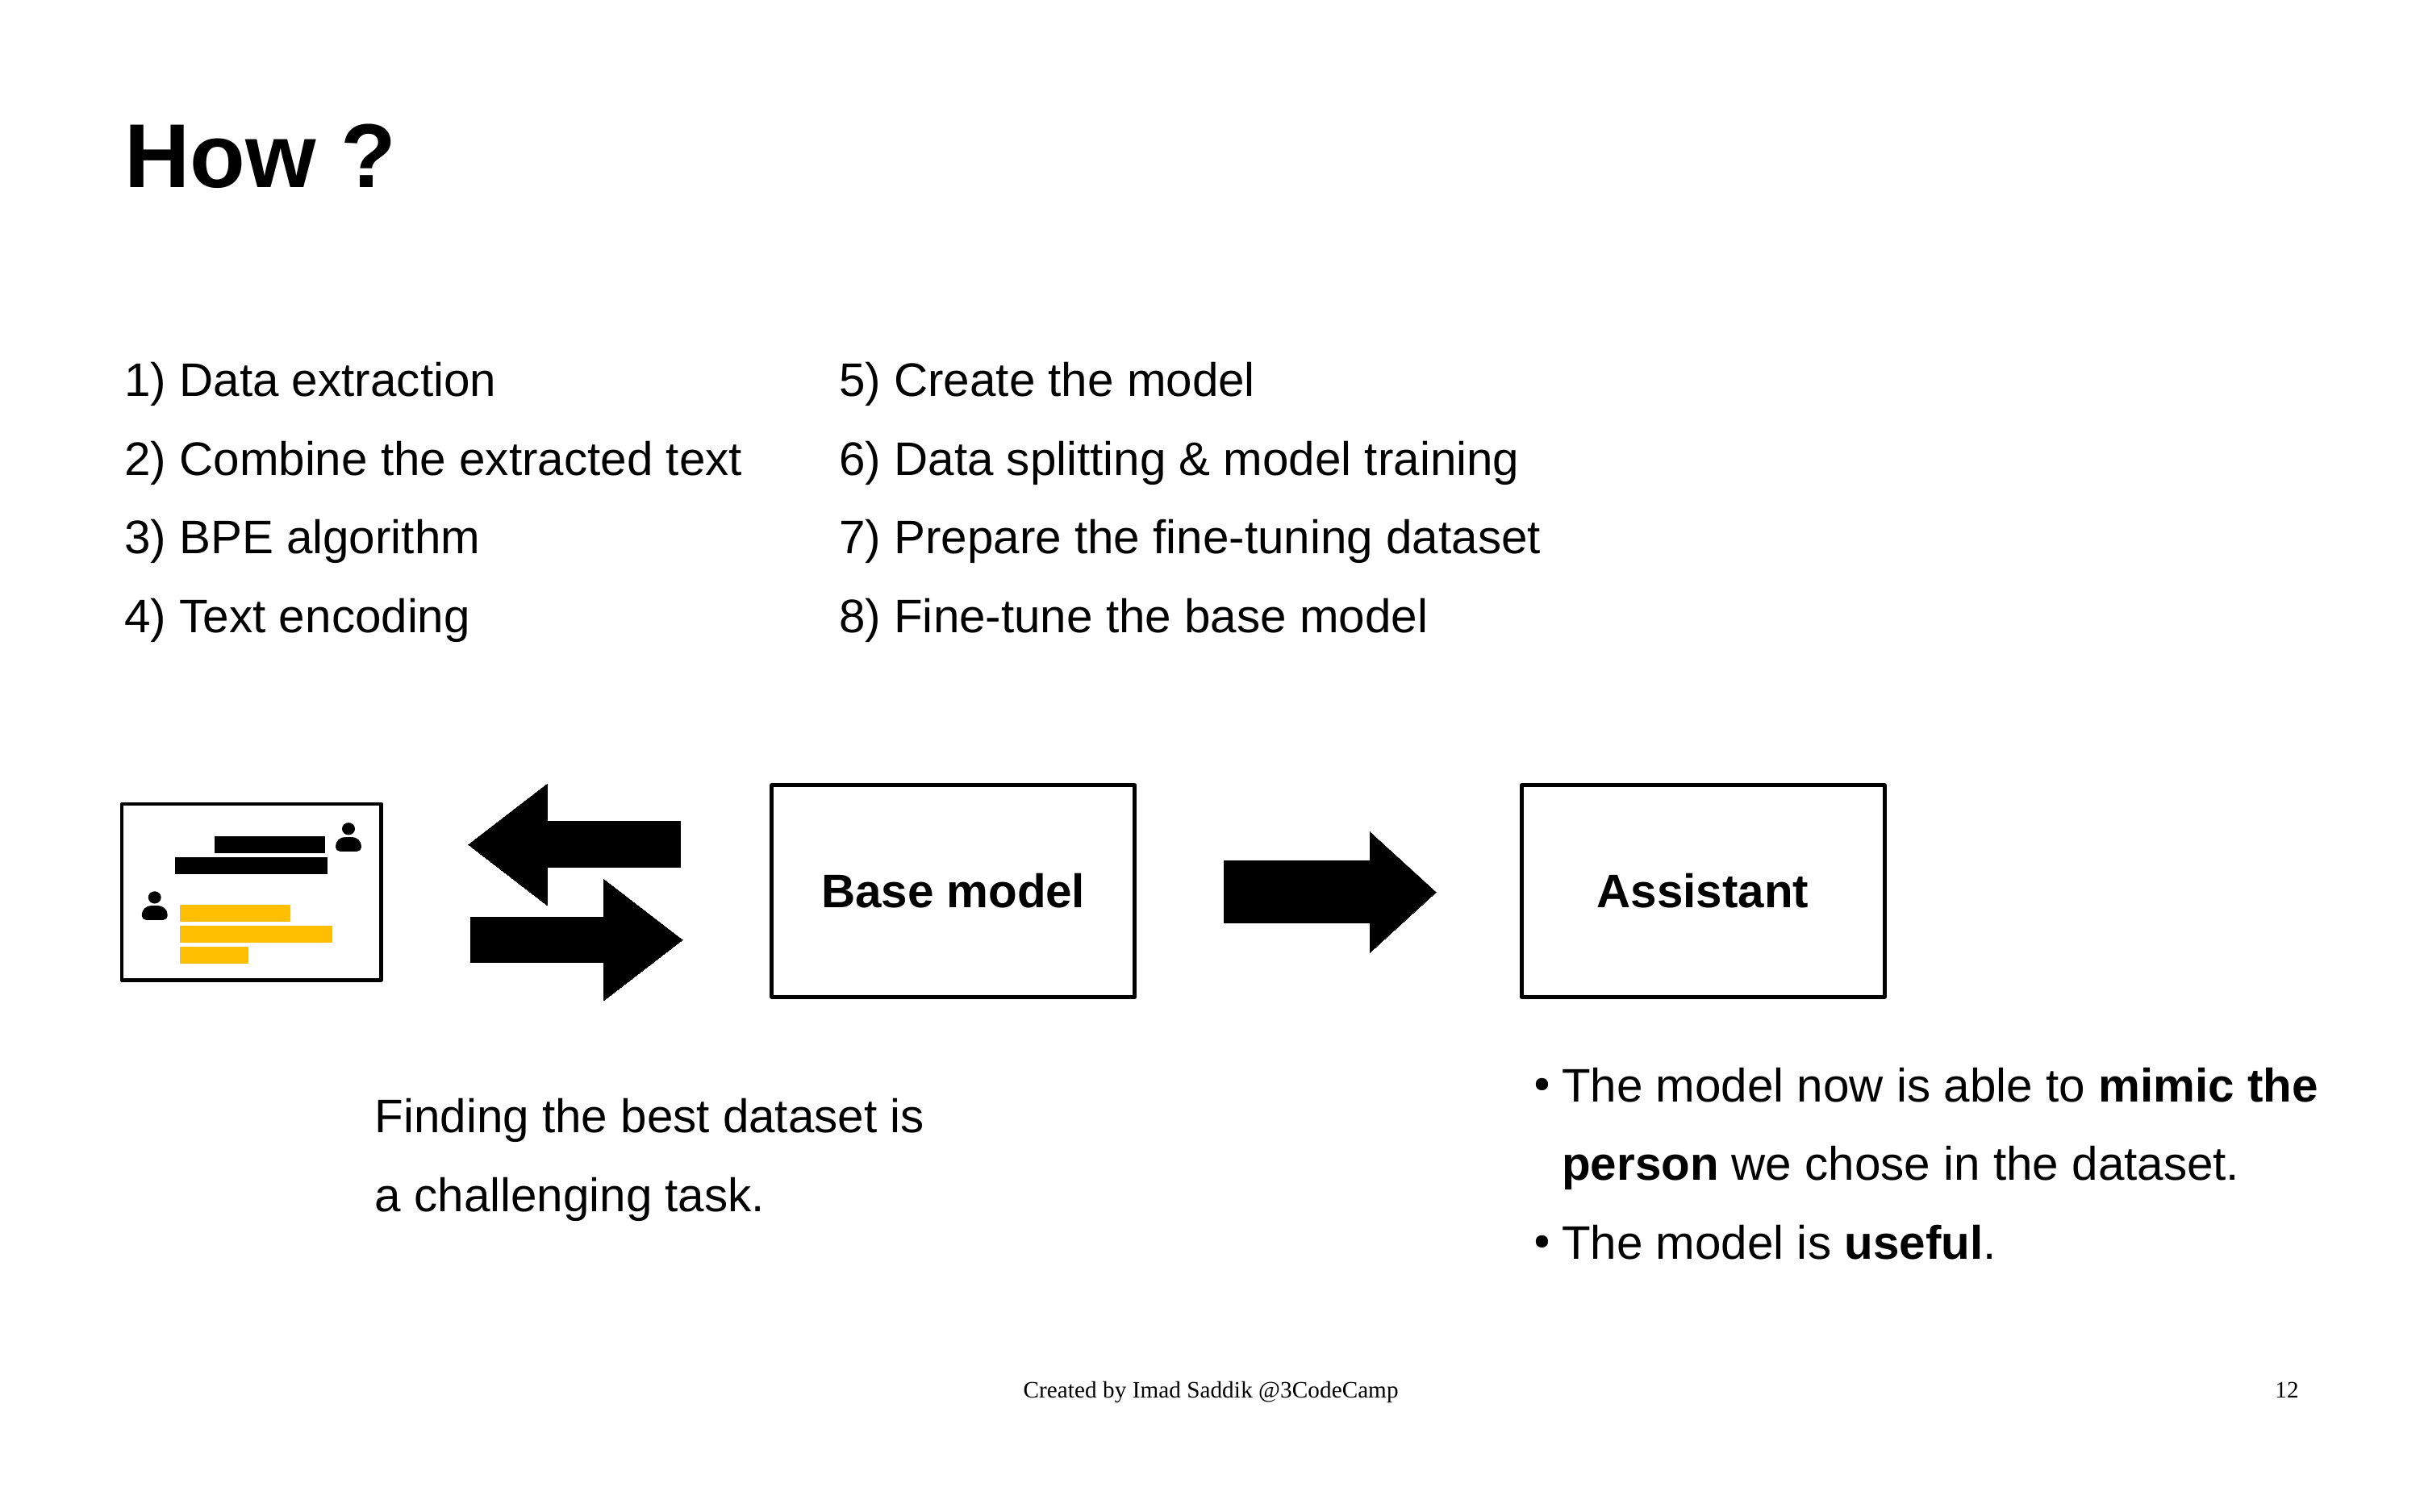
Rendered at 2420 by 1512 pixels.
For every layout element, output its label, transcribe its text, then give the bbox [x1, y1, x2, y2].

text_box Assistant [1551, 859, 1855, 923]
text_box Create the model Data splitting & model training Prepare the fine-tuning dataset Fine-tune the base model [827, 322, 1574, 648]
text_box Data extraction Combine the extracted text BPE algorithm Text encoding [112, 322, 817, 648]
text_box How ? [112, 61, 1194, 251]
text_box [1224, 831, 1437, 953]
text_box The model now is able to mimic the person we chose in the dataset. The model is useful. [1521, 1027, 2399, 1301]
text_box [175, 857, 328, 874]
text_box [180, 905, 290, 922]
text_box [180, 947, 248, 964]
picture [137, 889, 173, 923]
text_box [470, 879, 683, 1001]
text_box [468, 784, 681, 906]
text_box [215, 836, 325, 853]
text_box [180, 926, 332, 943]
text_box Base model [802, 859, 1105, 923]
text_box Finding the best dataset is a challenging task. [363, 1058, 938, 1240]
picture [331, 820, 366, 854]
